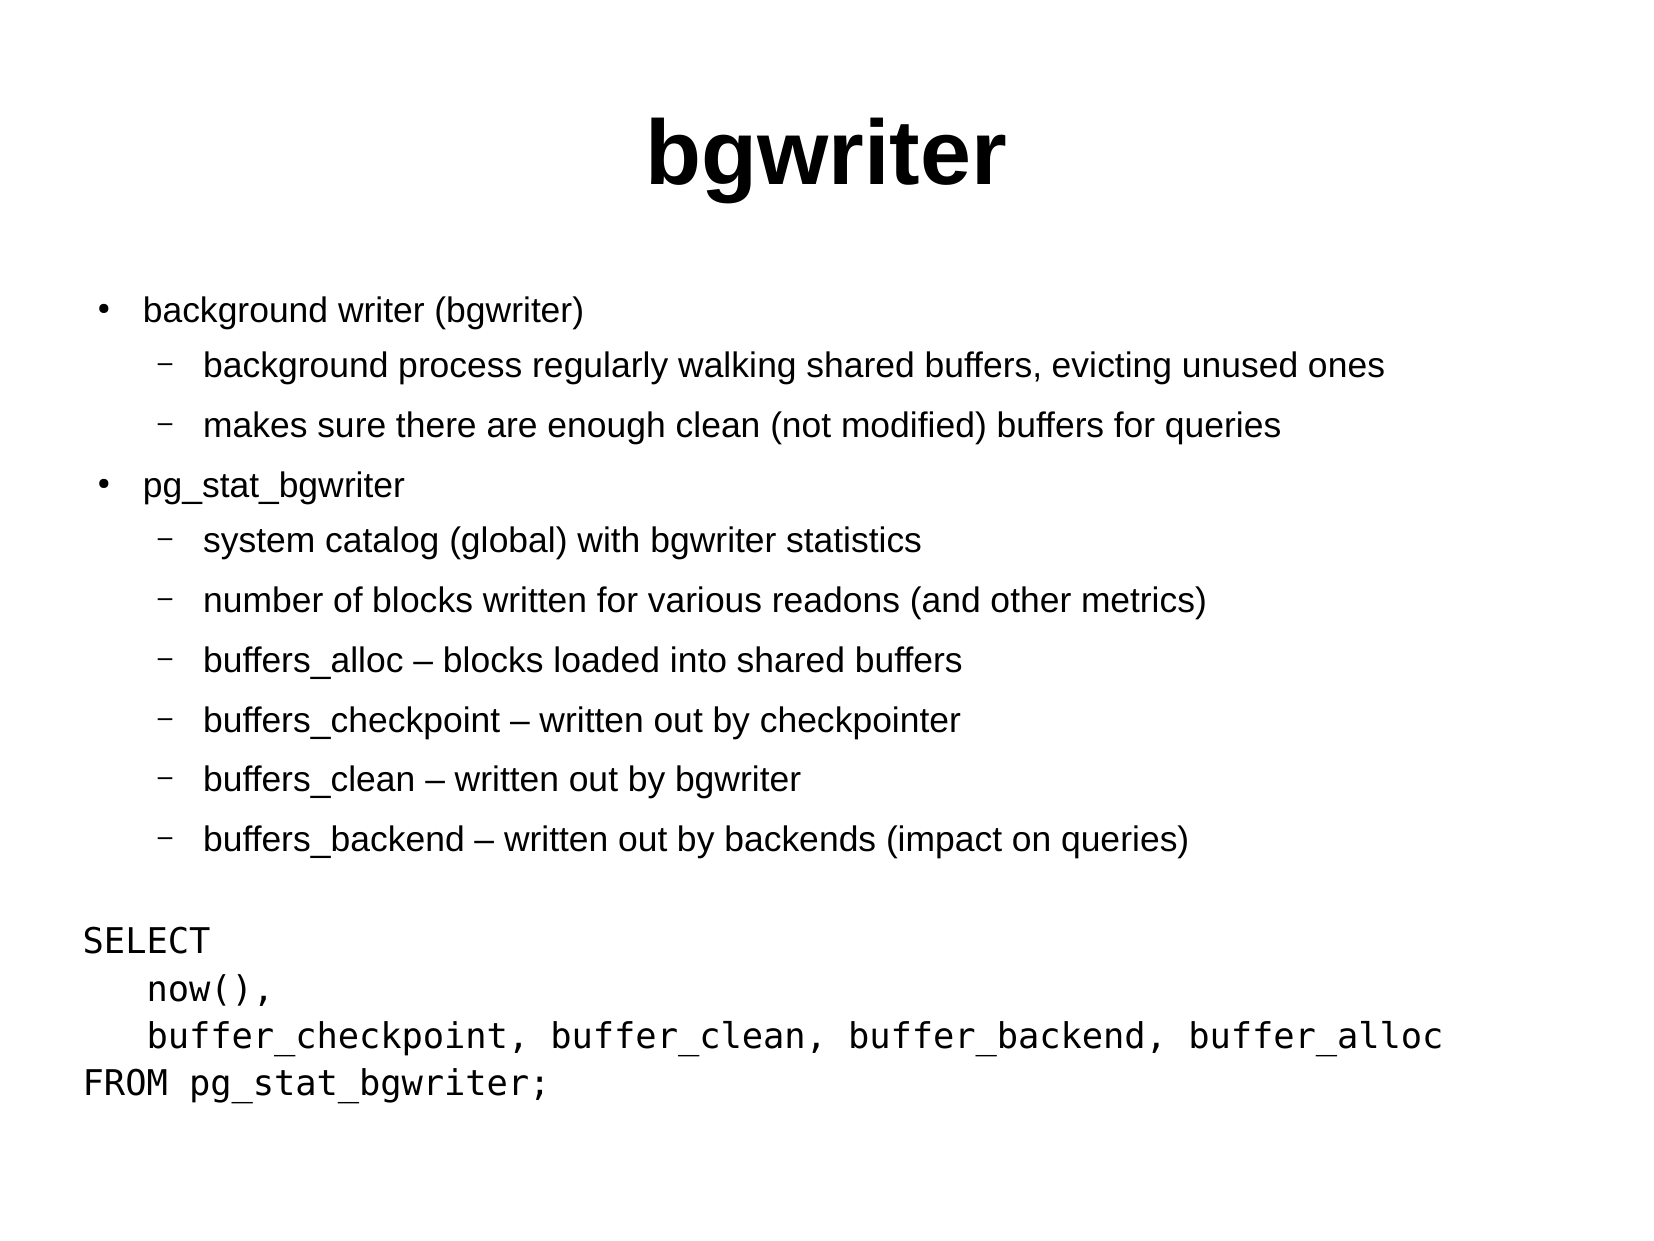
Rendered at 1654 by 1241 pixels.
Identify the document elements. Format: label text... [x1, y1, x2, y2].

list background writer (bgwriter) background process regularly walking shared buffers, evicting unused ones makes sure there are enough clean (not modified) buffers for queries pg_stat_bgwriter system catalog (global) with bgwriter statistics number of blocks written for various readons (and other metrics) buffers_alloc – blocks loaded into shared buffers buffers_checkpoint – written out by checkpointer buffers_clean – written out by bgwriter buffers_backend – written out by backends (impact on queries) SELECT now(), buffer_checkpoint, buffer_clean, buffer_backend, buffer_alloc FROM pg_stat_bgwriter; [82, 290, 1538, 1111]
title bgwriter [82, 49, 1571, 257]
